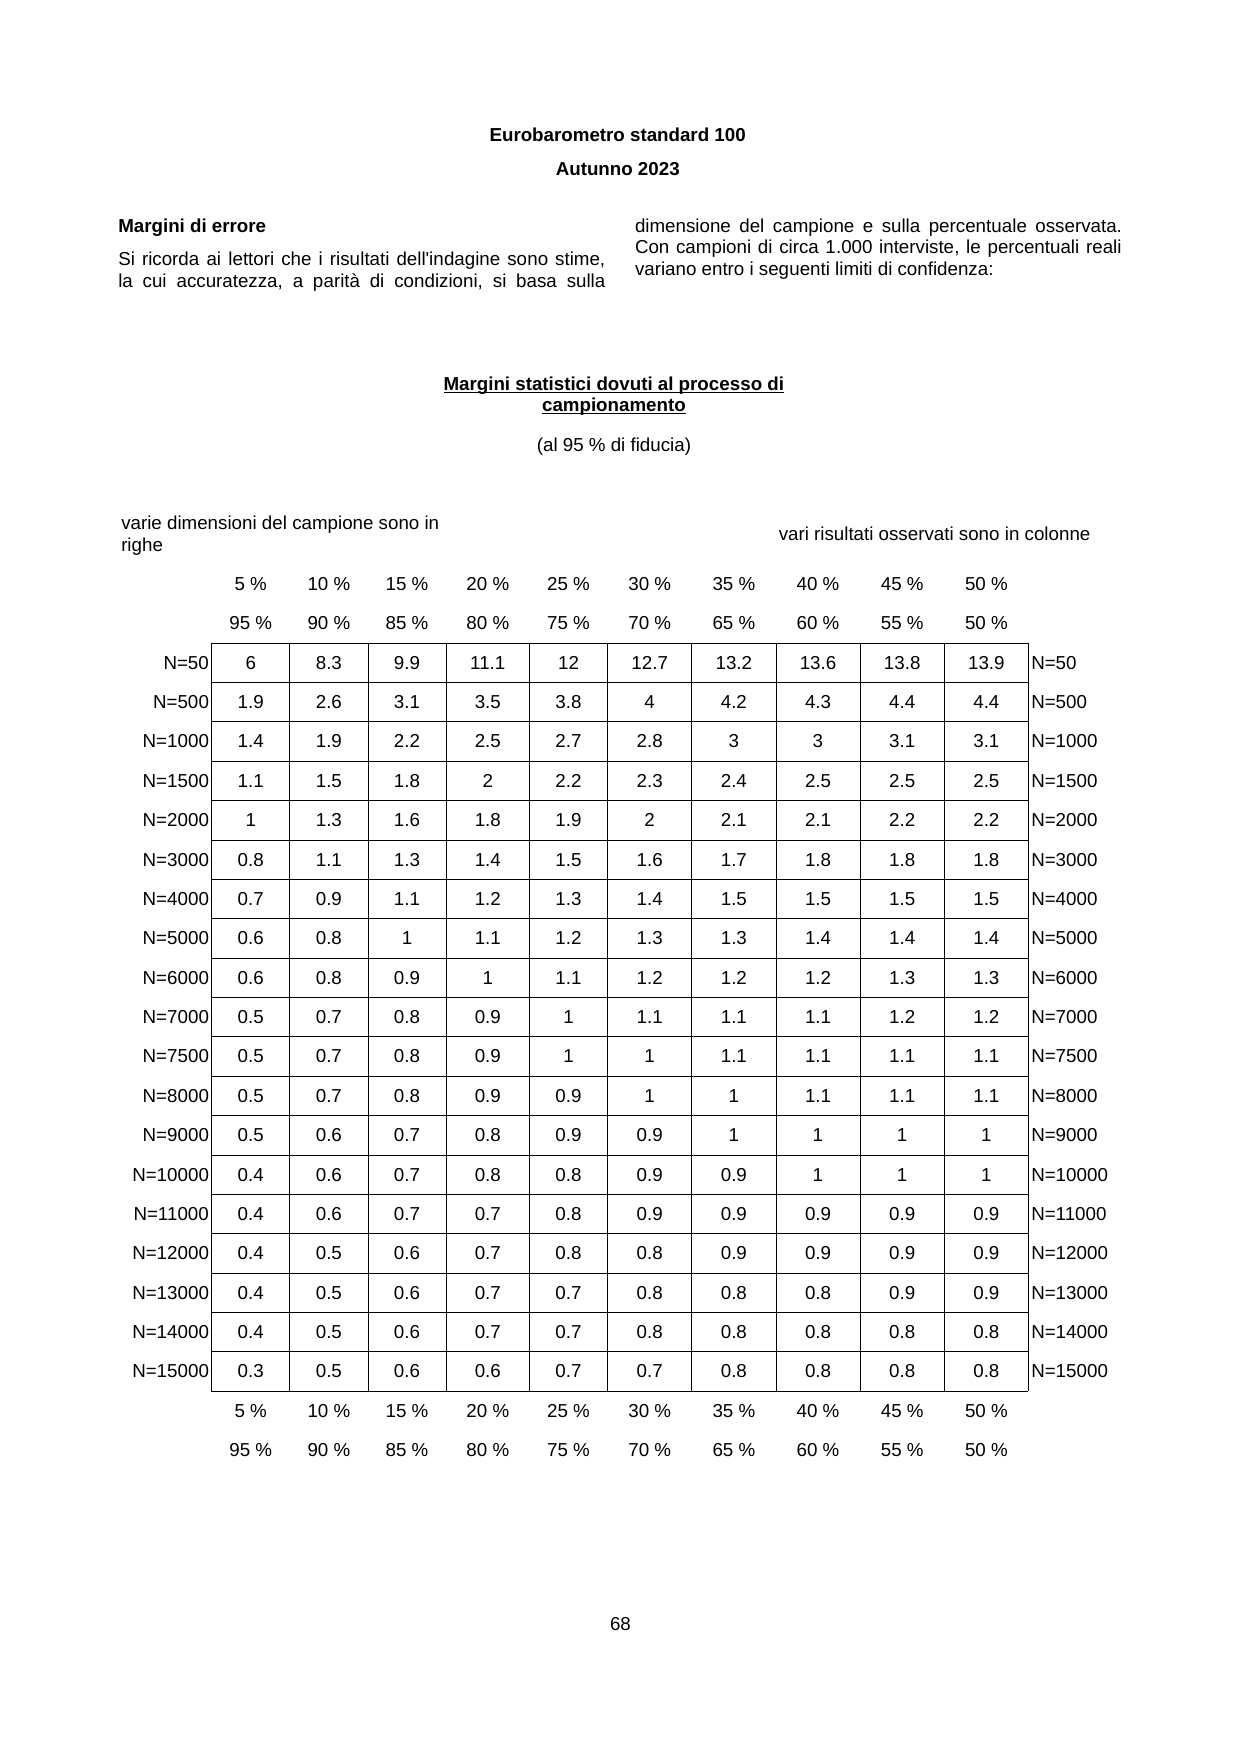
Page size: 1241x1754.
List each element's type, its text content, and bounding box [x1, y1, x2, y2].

table_cell 1,3 [861, 959, 944, 997]
table_cell 0,8 [608, 1313, 691, 1351]
table_cell 0,8 [608, 1234, 691, 1273]
text Si ricorda ai lettori che i risultati dell'indagine sono stime, la cui accuratezza, a parità di condizioni, si basa sulla [118, 248, 605, 291]
table_cell N=6000 [118, 958, 211, 997]
table_cell 1,1 [945, 1037, 1028, 1076]
table_cell 0,9 [861, 1195, 944, 1233]
table_cell [1028, 1430, 1122, 1469]
table_cell 0,4 [212, 1234, 289, 1273]
table_cell 60 % [776, 1430, 860, 1469]
table_cell 1,5 [777, 880, 860, 918]
table_cell 45 % [860, 1392, 944, 1430]
table_cell 1,2 [692, 959, 776, 997]
table_cell 95 % [211, 1430, 289, 1469]
table_cell 0,4 [212, 1195, 289, 1233]
table_cell 0,9 [447, 1037, 529, 1076]
table_cell 2 [608, 801, 691, 839]
table_cell 0,9 [608, 1195, 691, 1233]
table_cell (al 95 % di fiducia) [368, 425, 860, 464]
table_cell N=500 [1029, 682, 1122, 721]
table_cell 1,8 [369, 762, 446, 800]
table_cell 1 [212, 801, 289, 839]
table_cell 0,7 [447, 1313, 529, 1351]
table_cell 3,8 [530, 683, 607, 721]
table_cell N=6000 [1029, 958, 1122, 997]
table_cell 1 [861, 1156, 944, 1194]
table_cell 80 % [446, 1430, 529, 1469]
table_cell N=7500 [118, 1036, 211, 1076]
table_cell 4,4 [861, 683, 944, 721]
table_cell 0,9 [945, 1274, 1028, 1312]
table_cell N=8000 [1029, 1076, 1122, 1115]
table_cell 1,8 [777, 841, 860, 879]
table_cell [1028, 564, 1122, 603]
table_cell 1,1 [369, 880, 446, 918]
table_cell [118, 603, 211, 643]
table_cell N=500 [118, 682, 211, 721]
table_header [860, 364, 944, 425]
table_cell N=12000 [1029, 1233, 1122, 1273]
table_header [1028, 364, 1122, 425]
table_cell 1,5 [530, 841, 607, 879]
table_cell [607, 464, 691, 503]
table_cell 1,3 [290, 801, 368, 839]
table_cell 0,8 [369, 1037, 446, 1076]
table_cell 0,8 [692, 1352, 776, 1391]
table_header [211, 364, 289, 425]
table_cell 0,6 [212, 959, 289, 997]
table_cell 65 % [691, 603, 776, 643]
table_cell 0,8 [369, 1077, 446, 1115]
table_cell 3,5 [447, 683, 529, 721]
table_cell 2,8 [608, 722, 691, 761]
table_cell [529, 503, 607, 564]
table_cell 20 % [446, 564, 529, 603]
table_cell 1,2 [777, 959, 860, 997]
table_cell 0,7 [369, 1116, 446, 1154]
table_cell 0,8 [369, 998, 446, 1036]
table_cell 2,5 [777, 762, 860, 800]
table_cell 0,8 [777, 1352, 860, 1391]
table_cell [691, 464, 776, 503]
table_cell 1,7 [692, 841, 776, 879]
table_cell 1,6 [608, 841, 691, 879]
table_cell [118, 1391, 211, 1430]
table_cell 50 % [944, 1392, 1028, 1430]
table_cell 0,8 [290, 919, 368, 958]
table_cell 0,7 [369, 1195, 446, 1233]
table_cell 1,3 [530, 880, 607, 918]
table_cell 10 % [290, 1392, 368, 1430]
table_cell 0,5 [212, 998, 289, 1036]
table_cell 0,7 [530, 1313, 607, 1351]
table_cell 0,8 [447, 1116, 529, 1154]
table_cell 0,7 [447, 1274, 529, 1312]
table_cell 0,6 [447, 1352, 529, 1391]
table_cell 0,6 [290, 1195, 368, 1233]
table_cell 15 % [368, 564, 446, 603]
table_cell N=1000 [118, 721, 211, 761]
table_cell 1,1 [447, 919, 529, 958]
table_cell N=9000 [1029, 1115, 1122, 1154]
table_cell 0,9 [861, 1234, 944, 1273]
table_cell 1,4 [447, 841, 529, 879]
table_cell [118, 1430, 211, 1469]
table_cell 0,9 [530, 1077, 607, 1115]
table_cell 0,5 [212, 1037, 289, 1076]
table_cell N=1500 [1029, 761, 1122, 800]
table_cell 40 % [776, 564, 860, 603]
table_cell 1 [861, 1116, 944, 1154]
table_cell 85 % [368, 603, 446, 643]
table_cell 70 % [607, 1430, 691, 1469]
table_cell 13,9 [945, 644, 1028, 682]
table_cell 1,1 [945, 1077, 1028, 1115]
table_cell 1,5 [290, 762, 368, 800]
table_cell 2,4 [692, 762, 776, 800]
table_cell 2,5 [447, 722, 529, 761]
table_cell 25 % [529, 1392, 607, 1430]
table_cell 0,9 [777, 1234, 860, 1273]
table_cell 1,5 [945, 880, 1028, 918]
table_cell N=1500 [118, 761, 211, 800]
table_cell N=5000 [118, 918, 211, 958]
table_cell 0,9 [290, 880, 368, 918]
table_cell 2,2 [861, 801, 944, 839]
table_cell 0,3 [212, 1352, 289, 1391]
table_cell 35 % [691, 1392, 776, 1430]
table_cell 0,8 [530, 1195, 607, 1233]
table_header [944, 364, 1028, 425]
table_cell N=13000 [1029, 1273, 1122, 1312]
table_cell 1,1 [777, 1037, 860, 1076]
table_cell 0,9 [447, 1077, 529, 1115]
table_cell 0,8 [530, 1156, 607, 1194]
table_cell N=15000 [118, 1351, 211, 1391]
table_cell 1,1 [212, 762, 289, 800]
table_cell 4,3 [777, 683, 860, 721]
table_cell 10 % [290, 564, 368, 603]
table_cell 1 [608, 1037, 691, 1076]
table_cell N=13000 [118, 1273, 211, 1312]
table_cell 0,7 [447, 1234, 529, 1273]
table_cell 2 [447, 762, 529, 800]
table_cell 0,8 [861, 1352, 944, 1391]
table_cell 1,3 [692, 919, 776, 958]
table_cell 0,8 [212, 841, 289, 879]
table_cell N=7000 [1029, 997, 1122, 1036]
table_cell 55 % [860, 1430, 944, 1469]
table_cell N=14000 [1029, 1312, 1122, 1351]
table_cell 2,2 [945, 801, 1028, 839]
table_cell 1,1 [290, 841, 368, 879]
table_cell 0,5 [290, 1234, 368, 1273]
text Margini di errore [118, 214, 605, 236]
table_cell N=12000 [118, 1233, 211, 1273]
table_cell 0,5 [212, 1116, 289, 1154]
table_cell 0,6 [369, 1352, 446, 1391]
table_cell 2,1 [692, 801, 776, 839]
table_cell 0,7 [290, 1077, 368, 1115]
table_cell N=10000 [1029, 1155, 1122, 1194]
table_cell N=7000 [118, 997, 211, 1036]
table_cell 2,7 [530, 722, 607, 761]
table_cell 90 % [290, 1430, 368, 1469]
table_cell 0,9 [692, 1234, 776, 1273]
table_cell 3 [777, 722, 860, 761]
table_cell 0,4 [212, 1313, 289, 1351]
table_cell 0,8 [530, 1234, 607, 1273]
table_cell 90 % [290, 603, 368, 643]
table_cell [1028, 1391, 1122, 1430]
table_cell 1,1 [692, 1037, 776, 1076]
table_cell N=3000 [118, 840, 211, 879]
table_cell 4,4 [945, 683, 1028, 721]
table_cell N=15000 [1029, 1351, 1122, 1391]
table_cell 0,9 [692, 1156, 776, 1194]
table_cell [118, 564, 211, 603]
table_cell 1,3 [369, 841, 446, 879]
table_header [118, 364, 211, 425]
table_cell 0,9 [608, 1156, 691, 1194]
table_cell 3 [692, 722, 776, 761]
table_cell 0,6 [290, 1116, 368, 1154]
table_cell 1,3 [945, 959, 1028, 997]
table_cell 1,4 [777, 919, 860, 958]
table_cell 1 [692, 1077, 776, 1115]
table_cell 1,1 [692, 998, 776, 1036]
table_cell 0,5 [212, 1077, 289, 1115]
table_cell 0,9 [530, 1116, 607, 1154]
table_cell 1,1 [777, 998, 860, 1036]
table_cell 35 % [691, 564, 776, 603]
table_cell [944, 464, 1028, 503]
table_cell 1,8 [447, 801, 529, 839]
table_cell 1,5 [861, 880, 944, 918]
table_cell 75 % [529, 1430, 607, 1469]
table_cell 55 % [860, 603, 944, 643]
table_cell N=11000 [118, 1194, 211, 1233]
table_cell 5 % [211, 1392, 289, 1430]
table_cell 0,9 [608, 1116, 691, 1154]
table_cell [607, 503, 691, 564]
table_cell 0,7 [290, 998, 368, 1036]
table_cell N=1000 [1029, 721, 1122, 761]
table_cell 4 [608, 683, 691, 721]
table_cell 2,5 [861, 762, 944, 800]
table_cell 0,4 [212, 1274, 289, 1312]
table_cell 0,7 [447, 1195, 529, 1233]
table_cell 1,5 [692, 880, 776, 918]
table_cell 1 [608, 1077, 691, 1115]
table_cell 50 % [944, 1430, 1028, 1469]
table_cell [368, 464, 446, 503]
table_cell 1 [530, 998, 607, 1036]
table_cell [446, 464, 529, 503]
table_cell 0,8 [290, 959, 368, 997]
table_cell 0,7 [369, 1156, 446, 1194]
table_cell 1,6 [369, 801, 446, 839]
table_cell 13,2 [692, 644, 776, 682]
table_cell 3,1 [861, 722, 944, 761]
table_cell 4,2 [692, 683, 776, 721]
table_cell 0,4 [212, 1156, 289, 1194]
table_cell N=10000 [118, 1155, 211, 1194]
table_cell 1,1 [777, 1077, 860, 1115]
table_cell 2,1 [777, 801, 860, 839]
table_cell 45 % [860, 564, 944, 603]
table_cell [290, 425, 368, 464]
table_cell 0,9 [447, 998, 529, 1036]
text dimensione del campione e sulla percentuale osservata. Con campioni di circa 1.000 interviste, le percentuali reali variano entro i seguenti limiti di confidenza: [635, 214, 1122, 279]
table_cell 0,6 [290, 1156, 368, 1194]
table_cell [529, 464, 607, 503]
table_cell 1 [369, 919, 446, 958]
table_cell [944, 425, 1028, 464]
table_cell 95 % [211, 603, 289, 643]
table_cell 0,9 [861, 1274, 944, 1312]
table_cell [860, 464, 944, 503]
table_cell 80 % [446, 603, 529, 643]
table_cell 3,1 [945, 722, 1028, 761]
table_cell 60 % [776, 603, 860, 643]
table_cell 1,2 [608, 959, 691, 997]
table_cell 1 [945, 1156, 1028, 1194]
table_cell N=11000 [1029, 1194, 1122, 1233]
table_cell 50 % [944, 564, 1028, 603]
table_cell 1,2 [945, 998, 1028, 1036]
table_cell 0,8 [447, 1156, 529, 1194]
table_cell 0,6 [369, 1313, 446, 1351]
table_cell N=14000 [118, 1312, 211, 1351]
table_cell 0,6 [369, 1234, 446, 1273]
table_cell 0,5 [290, 1352, 368, 1391]
table_cell 1,2 [861, 998, 944, 1036]
table_cell 1 [692, 1116, 776, 1154]
table_cell 40 % [776, 1392, 860, 1430]
table_cell 3,1 [369, 683, 446, 721]
table_cell 85 % [368, 1430, 446, 1469]
table_header [290, 364, 368, 425]
table_cell N=9000 [118, 1115, 211, 1154]
table_cell 0,7 [530, 1352, 607, 1391]
table_cell 0,7 [608, 1352, 691, 1391]
table_cell N=7500 [1029, 1036, 1122, 1076]
table_cell 0,7 [290, 1037, 368, 1076]
table_cell 1 [530, 1037, 607, 1076]
table_cell 1,8 [861, 841, 944, 879]
table_cell 0,8 [777, 1313, 860, 1351]
table_cell [776, 464, 860, 503]
table_cell 8,3 [290, 644, 368, 682]
table_cell 1,1 [861, 1037, 944, 1076]
table_cell 1 [777, 1156, 860, 1194]
table_cell 0,7 [212, 880, 289, 918]
table_cell 0,9 [777, 1195, 860, 1233]
table_cell 1 [447, 959, 529, 997]
table_cell 13,6 [777, 644, 860, 682]
table_cell 2,2 [530, 762, 607, 800]
table_cell vari risultati osservati sono in colonne [776, 503, 1122, 564]
table_cell N=4000 [118, 879, 211, 918]
table_cell 1,8 [945, 841, 1028, 879]
table_cell 30 % [607, 564, 691, 603]
table_cell 1,2 [447, 880, 529, 918]
table_cell 0,8 [945, 1313, 1028, 1351]
table_cell N=2000 [1029, 800, 1122, 839]
table_cell 0,9 [945, 1234, 1028, 1273]
table_cell [118, 464, 211, 503]
table_cell 0,6 [212, 919, 289, 958]
table_cell 0,8 [692, 1313, 776, 1351]
table_cell [1028, 603, 1122, 643]
table_cell 1,4 [212, 722, 289, 761]
table_cell 0,8 [692, 1274, 776, 1312]
table_cell 1 [945, 1116, 1028, 1154]
table_cell 0,9 [692, 1195, 776, 1233]
table_cell 6 [212, 644, 289, 682]
table_cell 30 % [607, 1392, 691, 1430]
table_cell [1028, 464, 1122, 503]
table_cell N=5000 [1029, 918, 1122, 958]
table_cell [860, 425, 944, 464]
table_cell 5 % [211, 564, 289, 603]
table_cell 0,8 [945, 1352, 1028, 1391]
table_cell N=8000 [118, 1076, 211, 1115]
table_cell 20 % [446, 1392, 529, 1430]
table_cell 1 [777, 1116, 860, 1154]
table_cell 1,4 [861, 919, 944, 958]
table_cell 1,3 [608, 919, 691, 958]
table_cell [211, 464, 289, 503]
table_cell [118, 425, 211, 464]
table_cell [446, 503, 529, 564]
table_cell 0,7 [530, 1274, 607, 1312]
table_cell 2,3 [608, 762, 691, 800]
table_cell 15 % [368, 1392, 446, 1430]
table_cell 0,9 [945, 1195, 1028, 1233]
table_cell N=4000 [1029, 879, 1122, 918]
table_cell 65 % [691, 1430, 776, 1469]
table_cell 2,5 [945, 762, 1028, 800]
table_cell 0,9 [369, 959, 446, 997]
table_cell [1028, 425, 1122, 464]
table_cell 1,2 [530, 919, 607, 958]
table_cell N=2000 [118, 800, 211, 839]
table_cell N=50 [118, 643, 211, 682]
table_cell 12,7 [608, 644, 691, 682]
table_cell 0,8 [861, 1313, 944, 1351]
table_cell 1,1 [530, 959, 607, 997]
table_cell 0,8 [777, 1274, 860, 1312]
table_cell N=3000 [1029, 840, 1122, 879]
table_cell 25 % [529, 564, 607, 603]
table_cell 1,1 [608, 998, 691, 1036]
table_cell 0,5 [290, 1313, 368, 1351]
table_cell 1,1 [861, 1077, 944, 1115]
table_cell 2,6 [290, 683, 368, 721]
table_cell 0,6 [369, 1274, 446, 1312]
table_cell 1,9 [212, 683, 289, 721]
table_cell 75 % [529, 603, 607, 643]
table_cell N=50 [1029, 643, 1122, 682]
table_cell 0,5 [290, 1274, 368, 1312]
table_cell 1,4 [945, 919, 1028, 958]
table_cell 12 [530, 644, 607, 682]
table_cell 1,9 [530, 801, 607, 839]
table_cell 2,2 [369, 722, 446, 761]
table_cell 50 % [944, 603, 1028, 643]
table_header Margini statistici dovuti al processo di campionamento [368, 364, 860, 425]
table_cell 9,9 [369, 644, 446, 682]
table_cell varie dimensioni del campione sono in righe [118, 503, 446, 564]
table_cell [290, 464, 368, 503]
table_cell 70 % [607, 603, 691, 643]
table_cell [691, 503, 776, 564]
table_cell [211, 425, 289, 464]
table_cell 0,8 [608, 1274, 691, 1312]
table_cell 11,1 [447, 644, 529, 682]
table_cell 13,8 [861, 644, 944, 682]
table_cell 1,4 [608, 880, 691, 918]
table_cell 1,9 [290, 722, 368, 761]
